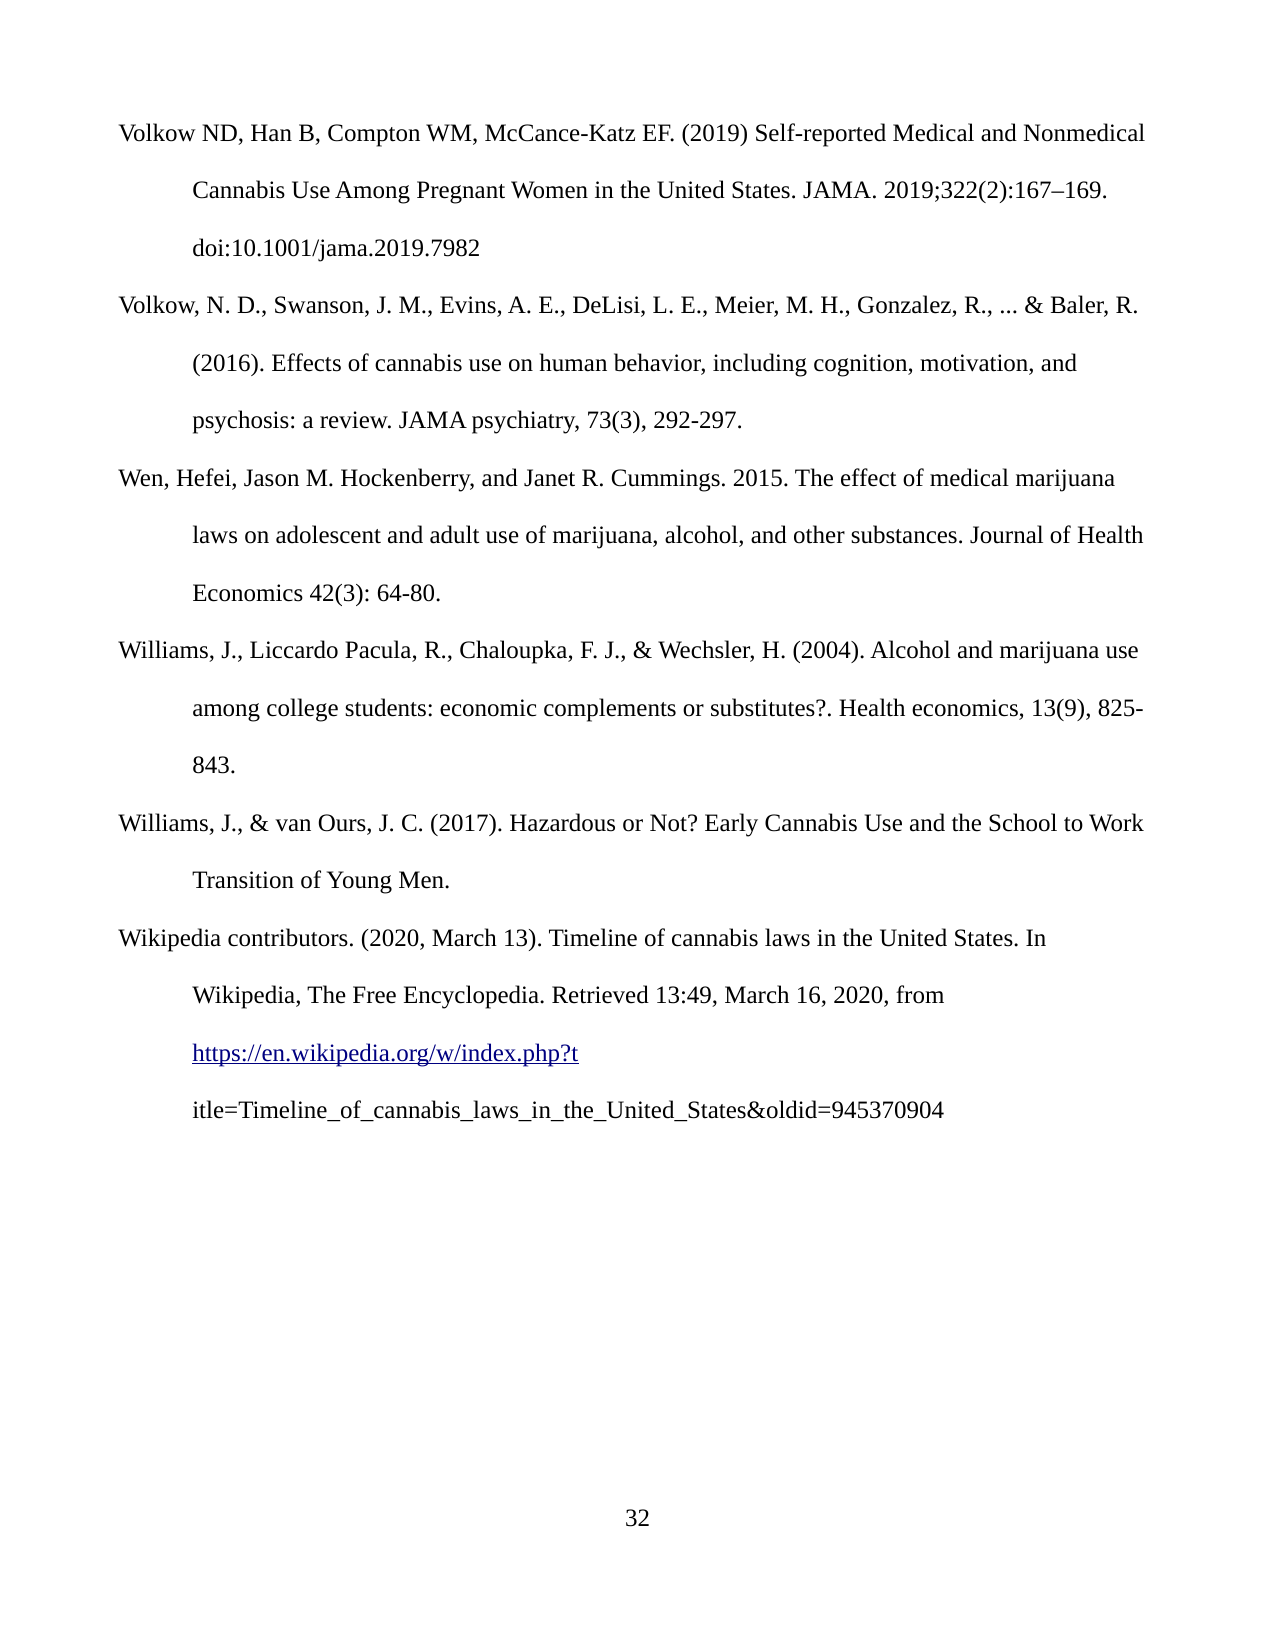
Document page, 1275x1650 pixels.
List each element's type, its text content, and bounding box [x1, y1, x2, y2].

text Volkow, N. D., Swanson, J. M., Evins, A. E., DeLisi, L. E., Meier, M. H., Gonzalez, R., ... & Baler, R. (2016). Effects of cannabis use on human behavior, including cognition, motivation, and psychosis: a review. JAMA psychiatry, 73(3), 292-297. [118, 291, 1157, 434]
text Wikipedia contributors. (2020, March 13). Timeline of cannabis laws in the United States. In Wikipedia, The Free Encyclopedia. Retrieved 13:49, March 16, 2020, from https://en.wikipedia.org/w/index.php?t itle=Timeline_of_cannabis_laws_in_the_United_States&oldid=945370904 [118, 923, 1157, 1124]
text Volkow ND, Han B, Compton WM, McCance-Katz EF. (2019) Self-reported Medical and Nonmedical Cannabis Use Among Pregnant Women in the United States. JAMA. 2019;322(2):167–169. doi:10.1001/jama.2019.7982 [118, 118, 1157, 262]
text Williams, J., & van Ours, J. C. (2017). Hazardous or Not? Early Cannabis Use and the School to Work Transition of Young Men. [118, 808, 1157, 894]
text Wen, Hefei, Jason M. Hockenberry, and Janet R. Cummings. 2015. The effect of medical marijuana laws on adolescent and adult use of marijuana, alcohol, and other substances. Journal of Health Economics 42(3): 64-80. [118, 463, 1157, 607]
text Williams, J., Liccardo Pacula, R., Chaloupka, F. J., & Wechsler, H. (2004). Alcohol and marijuana use among college students: economic complements or substitutes?. Health economics, 13(9), 825- 843. [118, 636, 1157, 779]
